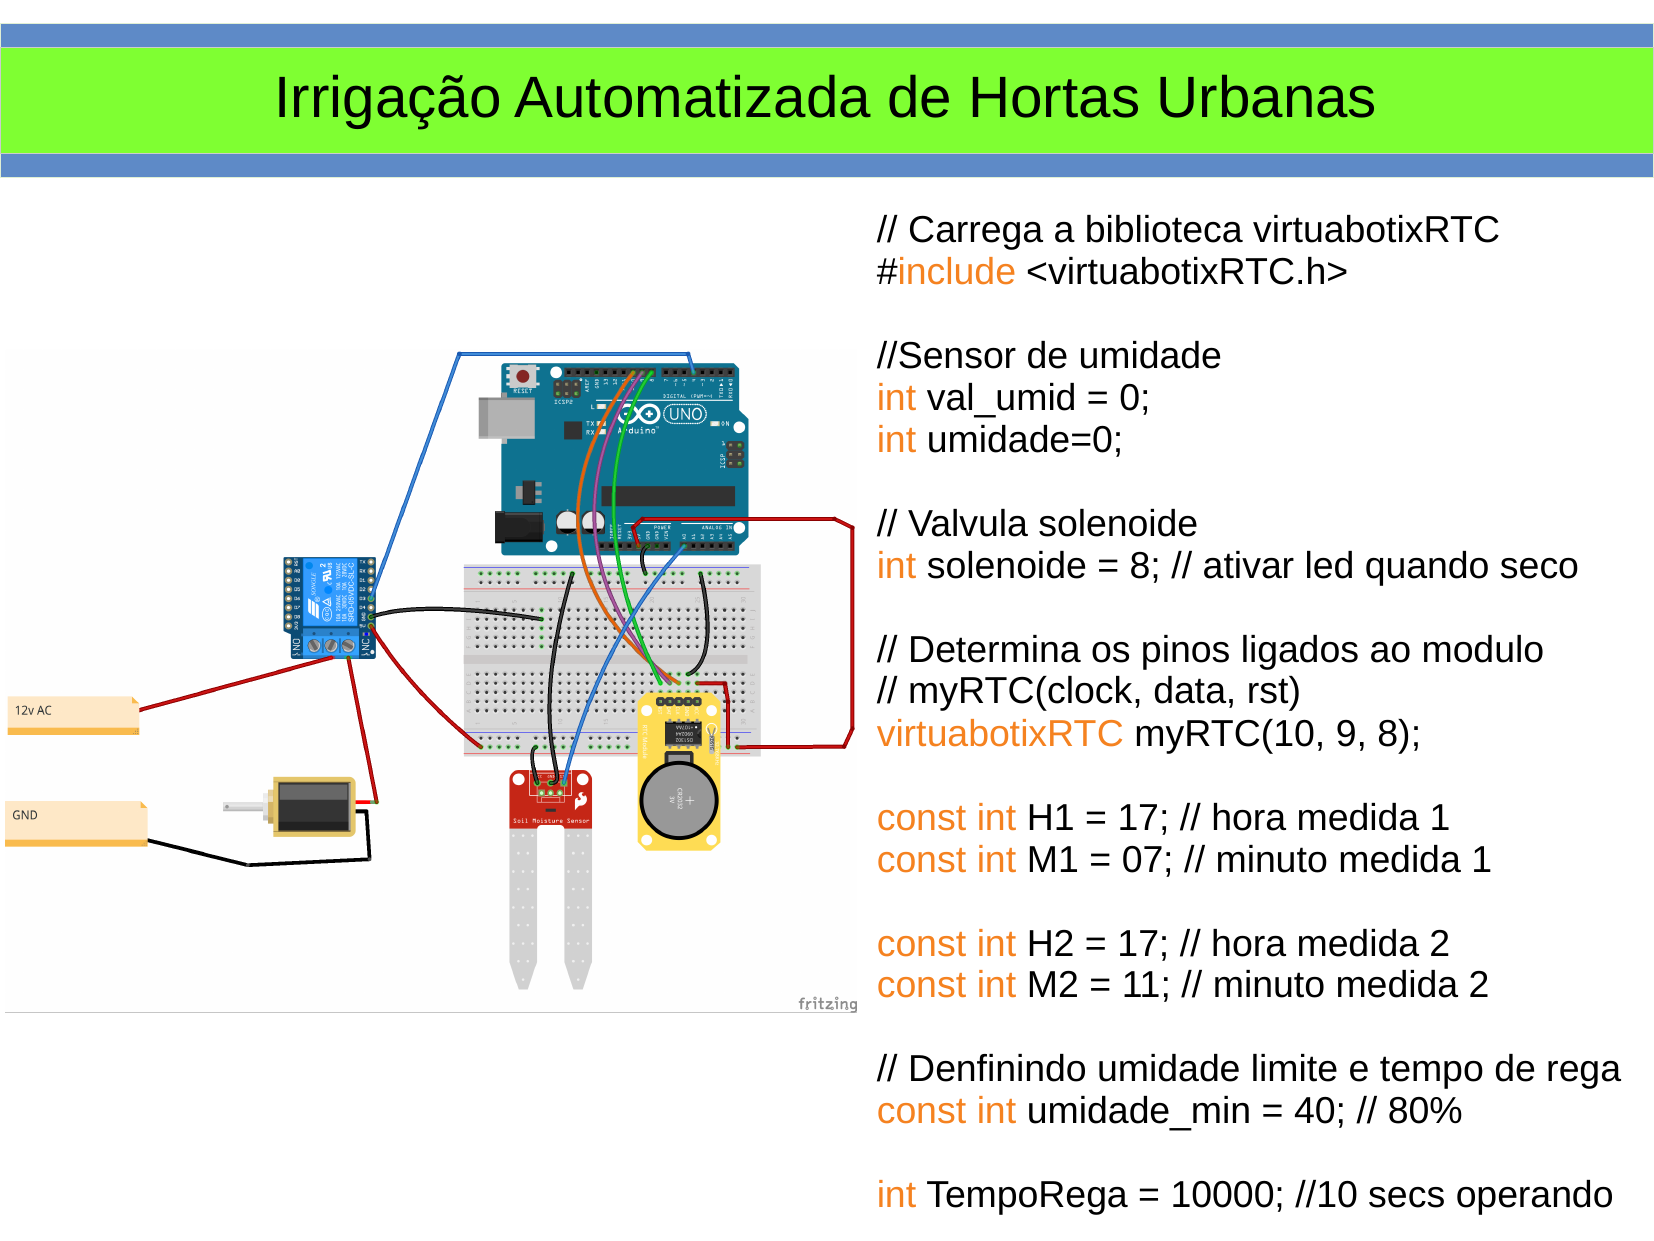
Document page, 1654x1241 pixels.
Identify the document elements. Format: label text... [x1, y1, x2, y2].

text_box [0, 23, 1654, 178]
text_box // Carrega a biblioteca virtuabotixRTC #include <virtuabotixRTC.h> //Sensor de umidade int val_umid = 0; int umidade=0; // Valvula solenoide int solenoide = 8; // ativar led quando seco // Determina os pinos ligados ao modulo // myRTC(clock, data, rst) virtuabotixRTC myRTC(10, 9, 8); const int H1 = 17; // hora medida 1 const int M1 = 07; // minuto medida 1 const int H2 = 17; // hora medida 2 const int M2 = 11; // minuto medida 2 // Denfinindo umidade limite e tempo de rega const int umidade_min = 40; // 80% int TempoRega = 10000; //10 secs operando [862, 200, 1642, 1212]
picture [5, 349, 857, 1013]
title Irrigação Automatizada de Hortas Urbanas [200, 41, 1512, 154]
